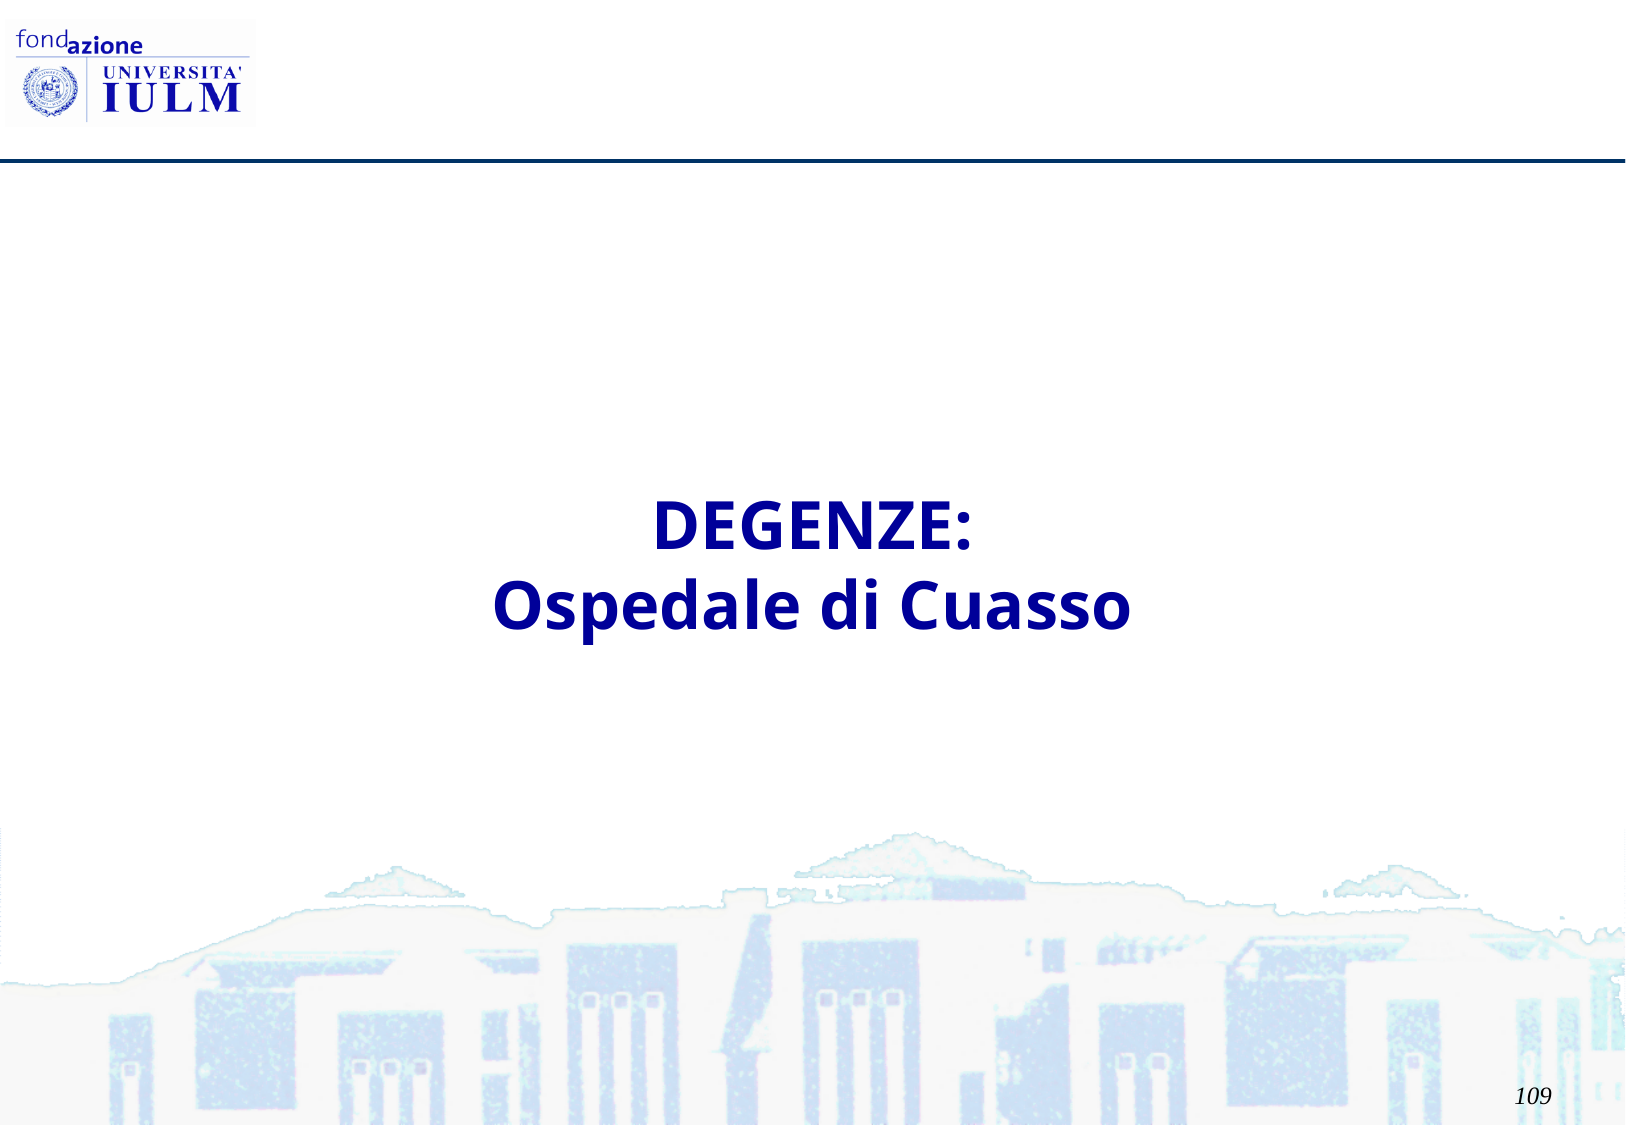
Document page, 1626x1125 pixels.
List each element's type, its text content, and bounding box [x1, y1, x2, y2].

picture [5, 19, 256, 127]
text_box DEGENZE: Ospedale di Cuasso [121, 469, 1504, 657]
